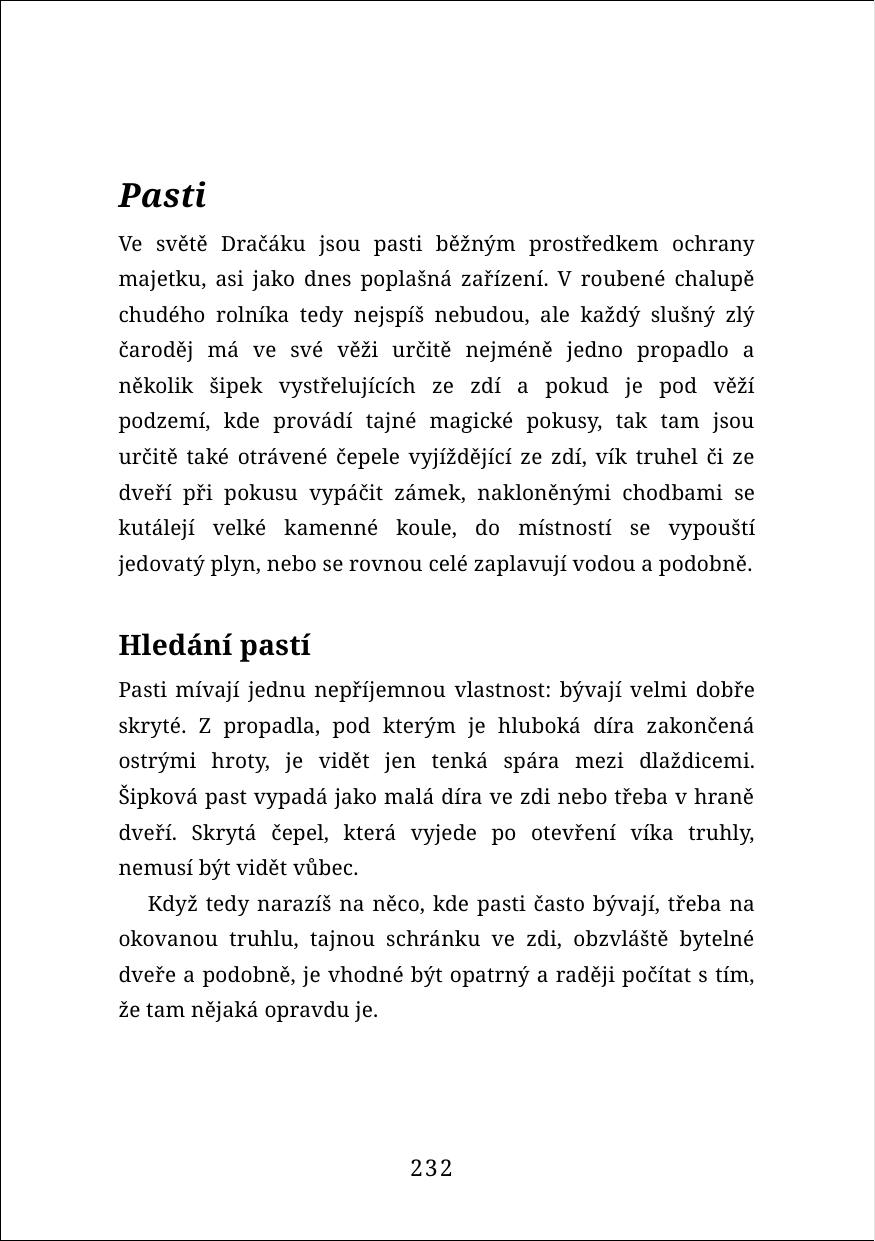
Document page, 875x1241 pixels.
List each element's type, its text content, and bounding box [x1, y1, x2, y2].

subtitle Hledání pastí [118, 626, 756, 664]
subtitle Pasti [118, 172, 756, 217]
text Ve světě Dračáku jsou pasti běžným prostředkem ochrany majetku, asi jako dnes poplašná zařízení. V roubené chalupě chudého rolníka tedy nejspíš nebudou, ale každý slušný zlý čaroděj má ve své věži určitě nejméně jedno propadlo a několik šipek vystřelujících ze zdí a pokud je pod věží podzemí, kde provádí tajné magické pokusy, tak tam jsou určitě také otrávené čepele vyjíždějící ze zdí, vík truhel či ze dveří při pokusu vypáčit zámek, nakloněnými chodbami se kutálejí velké kamenné koule, do místností se vypouští jedovatý plyn, nebo se rovnou celé zaplavují vodou a podobně. [118, 229, 756, 577]
text Pasti mívají jednu nepříjemnou vlastnost: bývají velmi dobře skryté. Z propadla, pod kterým je hluboká díra zakončená ostrými hroty, je vidět jen tenká spára mezi dlaždicemi. Šipková past vypadá jako malá díra ve zdi nebo třeba v hraně dveří. Skrytá čepel, která vyjede po otevření víka truhly, nemusí být vidět vůbec. Když tedy narazíš na něco, kde pasti často bývají, třeba na okovanou truhlu, tajnou schránku ve zdi, obzvláště bytelné dveře a podobně, je vhodné být opatrný a raději počítat s tím, že tam nějaká opravdu je. [118, 676, 756, 1024]
